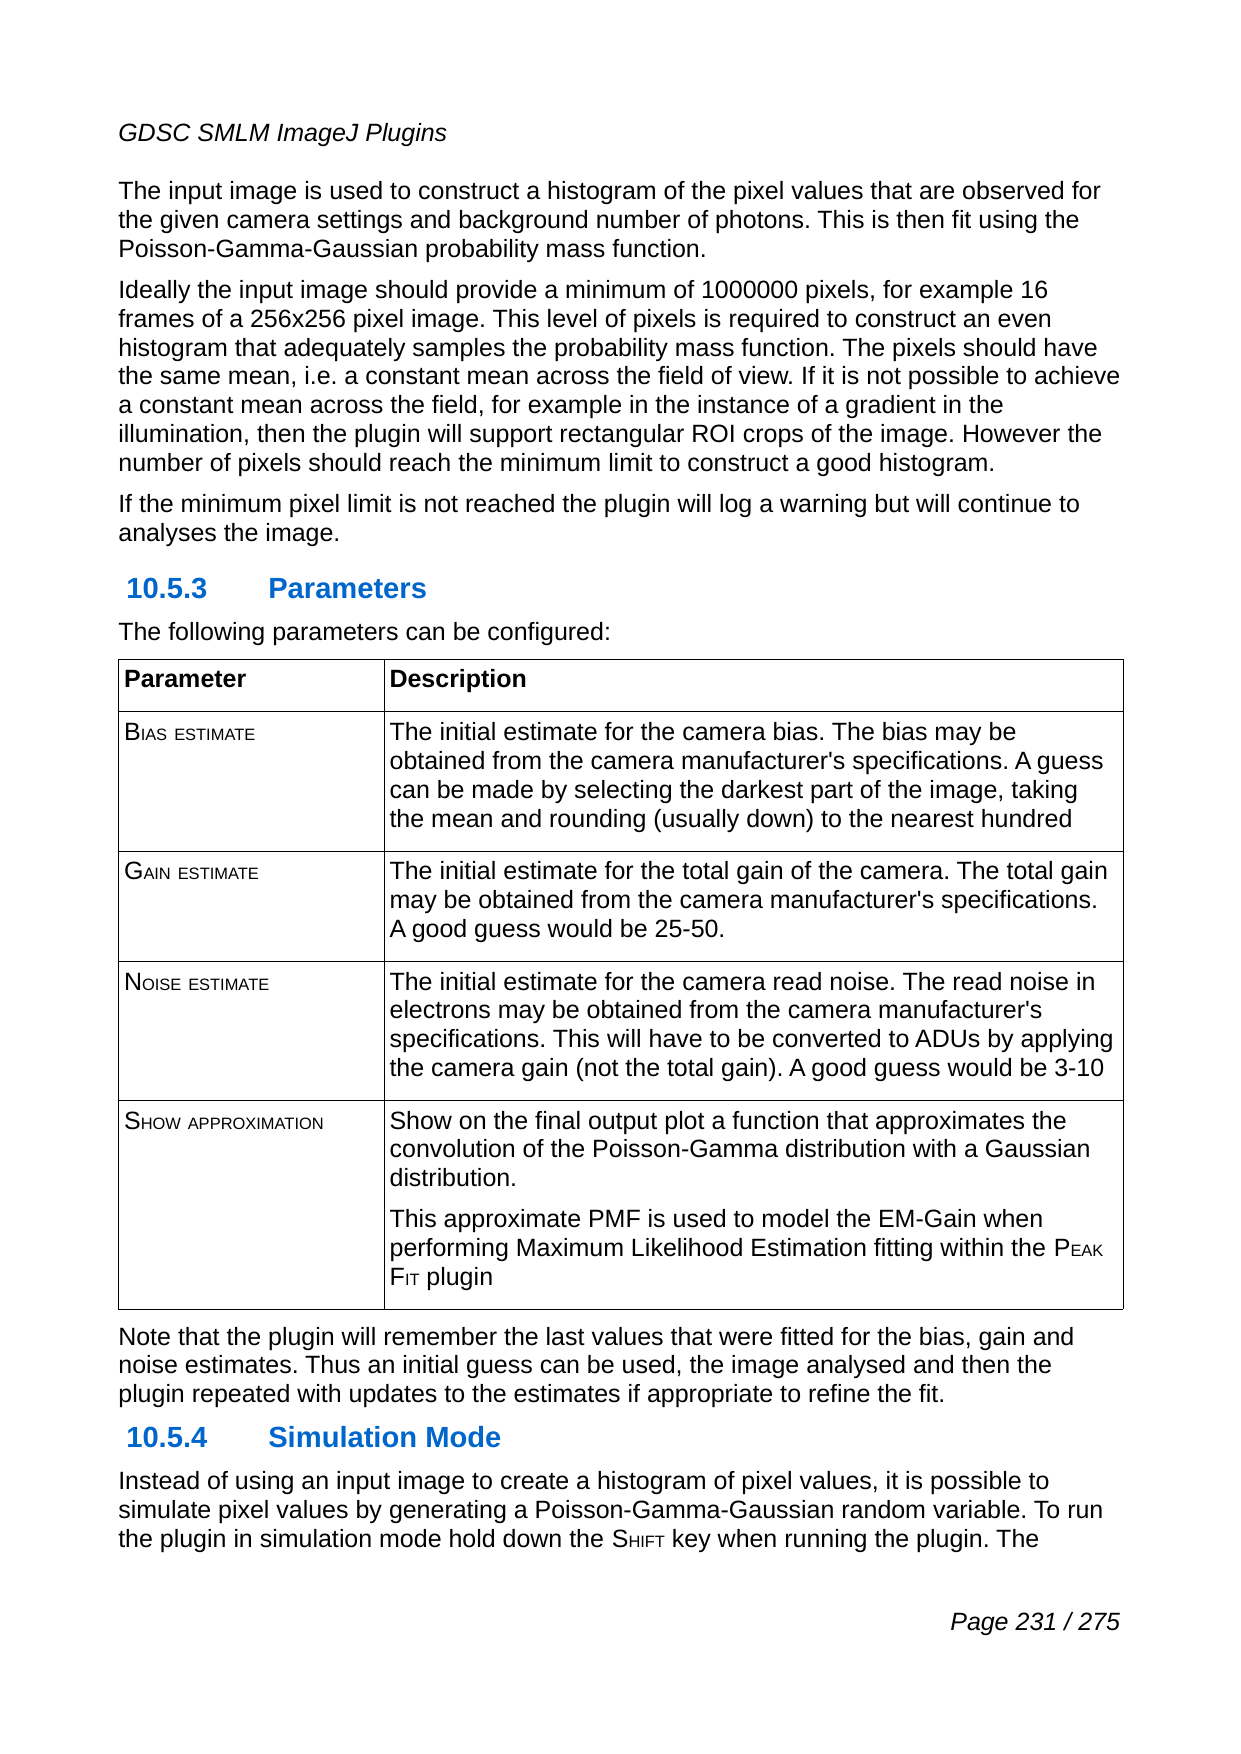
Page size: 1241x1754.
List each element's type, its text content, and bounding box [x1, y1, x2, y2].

table_cell Bias estimate [119, 712, 384, 851]
table_cell Show on the final output plot a function that approximates the convolution of the Poisson-Gamma distribution with a Gaussian distribution. This approximate PMF is used to model the EM-Gain when performing Maximum Likelihood Estimation fitting within the Peak Fit plugin [385, 1101, 1123, 1309]
text The following parameters can be configured: [118, 617, 1122, 646]
table_header Description [385, 660, 1123, 711]
table_cell Gain estimate [119, 852, 384, 961]
table_cell The initial estimate for the total gain of the camera. The total gain may be obtained from the camera manufacturer's specifications. A good guess would be 25-50. [385, 852, 1123, 961]
table_header Parameter [119, 660, 384, 711]
subtitle Simulation Mode [118, 1420, 1122, 1454]
subtitle Parameters [118, 571, 1122, 605]
text Ideally the input image should provide a minimum of 1000000 pixels, for example 16 frames of a 256x256 pixel image. This level of pixels is required to construct an even histogram that adequately samples the probability mass function. The pixels should have the same mean, i.e. a constant mean across the field of view. If it is not possible to achieve a constant mean across the field, for example in the instance of a gradient in the illumination, then the plugin will support rectangular ROI crops of the image. However the number of pixels should reach the minimum limit to construct a good histogram. [118, 275, 1122, 476]
table_cell Show approximation [119, 1101, 384, 1309]
table_cell The initial estimate for the camera read noise. The read noise in electrons may be obtained from the camera manufacturer's specifications. This will have to be converted to ADUs by applying the camera gain (not the total gain). A good guess would be 3-10 [385, 962, 1123, 1100]
table_cell The initial estimate for the camera bias. The bias may be obtained from the camera manufacturer's specifications. A guess can be made by selecting the darkest part of the image, taking the mean and rounding (usually down) to the nearest hundred [385, 712, 1123, 851]
text Instead of using an input image to create a histogram of pixel values, it is possible to simulate pixel values by generating a Poisson-Gamma-Gaussian random variable. To run the plugin in simulation mode hold down the Shift key when running the plugin. The [118, 1466, 1122, 1552]
text If the minimum pixel limit is not reached the plugin will log a warning but will continue to analyses the image. [118, 489, 1122, 546]
text The input image is used to construct a histogram of the pixel values that are observed for the given camera settings and background number of photons. This is then fit using the Poisson-Gamma-Gaussian probability mass function. [118, 176, 1122, 263]
table_cell Noise estimate [119, 962, 384, 1100]
text Note that the plugin will remember the last values that were fitted for the bias, gain and noise estimates. Thus an initial guess can be used, the image analysed and then the plugin repeated with updates to the estimates if appropriate to refine the fit. [118, 1321, 1122, 1408]
